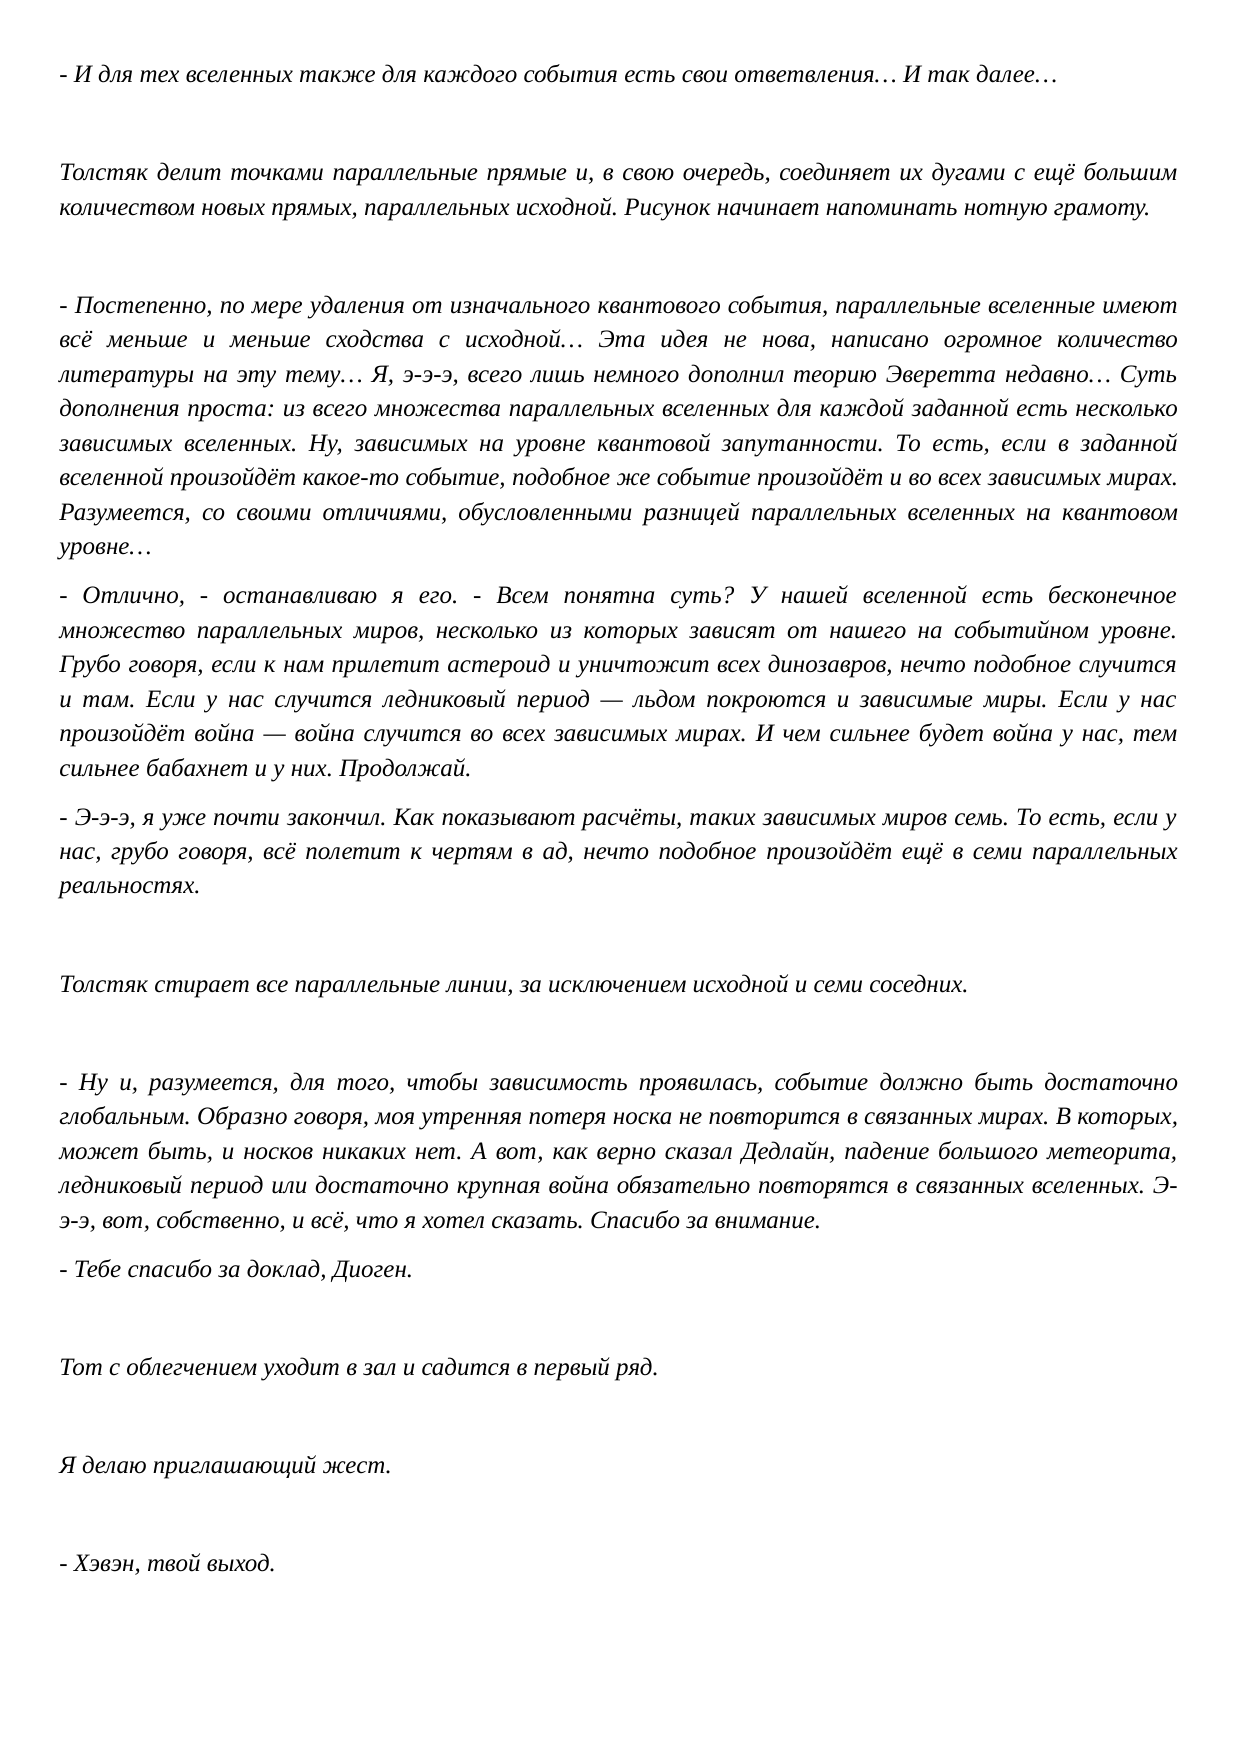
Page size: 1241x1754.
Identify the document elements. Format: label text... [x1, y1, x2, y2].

text Тот с облегчением уходит в зал и садится в первый ряд. [59, 1352, 1181, 1381]
text Я делаю приглашающий жест. [59, 1450, 1181, 1479]
text - Тебе спасибо за доклад, Диоген. [59, 1254, 1181, 1283]
text - Э-э-э, я уже почти закончил. Как показывают расчёты, таких зависимых миров семь. То есть, если у нас, грубо говоря, всё полетит к чертям в ад, нечто подобное произойдёт ещё в семи параллельных реальностях. [59, 802, 1181, 899]
text - И для тех вселенных также для каждого события есть свои ответвления… И так далее… [59, 59, 1181, 88]
text Толстяк делит точками параллельные прямые и, в свою очередь, соединяет их дугами с ещё большим количеством новых прямых, параллельных исходной. Рисунок начинает напоминать нотную грамоту. [59, 157, 1181, 220]
text - Ну и, разумеется, для того, чтобы зависимость проявилась, событие должно быть достаточно глобальным. Образно говоря, моя утренняя потеря носка не повторится в связанных мирах. В которых, может быть, и носков никаких нет. А вот, как верно сказал Дедлайн, падение большого метеорита, ледниковый период или достаточно крупная война обязательно повторятся в связанных вселенных. Э-э-э, вот, собственно, и всё, что я хотел сказать. Спасибо за внимание. [59, 1067, 1181, 1233]
text - Хэвэн, твой выход. [59, 1548, 1181, 1577]
text - Отлично, - останавливаю я его. - Всем понятна суть? У нашей вселенной есть бесконечное множество параллельных миров, несколько из которых зависят от нашего на событийном уровне. Грубо говоря, если к нам прилетит астероид и уничтожит всех динозавров, нечто подобное случится и там. Если у нас случится ледниковый период — льдом покроются и зависимые миры. Если у нас произойдёт война — война случится во всех зависимых мирах. И чем сильнее будет война у нас, тем сильнее бабахнет и у них. Продолжай. [59, 580, 1181, 781]
text - Постепенно, по мере удаления от изначального квантового события, параллельные вселенные имеют всё меньше и меньше сходства с исходной… Эта идея не нова, написано огромное количество литературы на эту тему… Я, э-э-э, всего лишь немного дополнил теорию Эверетта недавно… Суть дополнения проста: из всего множества параллельных вселенных для каждой заданной есть несколько зависимых вселенных. Ну, зависимых на уровне квантовой запутанности. То есть, если в заданной вселенной произойдёт какое-то событие, подобное же событие произойдёт и во всех зависимых мирах. Разумеется, со своими отличиями, обусловленными разницей параллельных вселенных на квантовом уровне… [59, 290, 1181, 560]
text Толстяк стирает все параллельные линии, за исключением исходной и семи соседних. [59, 969, 1181, 997]
